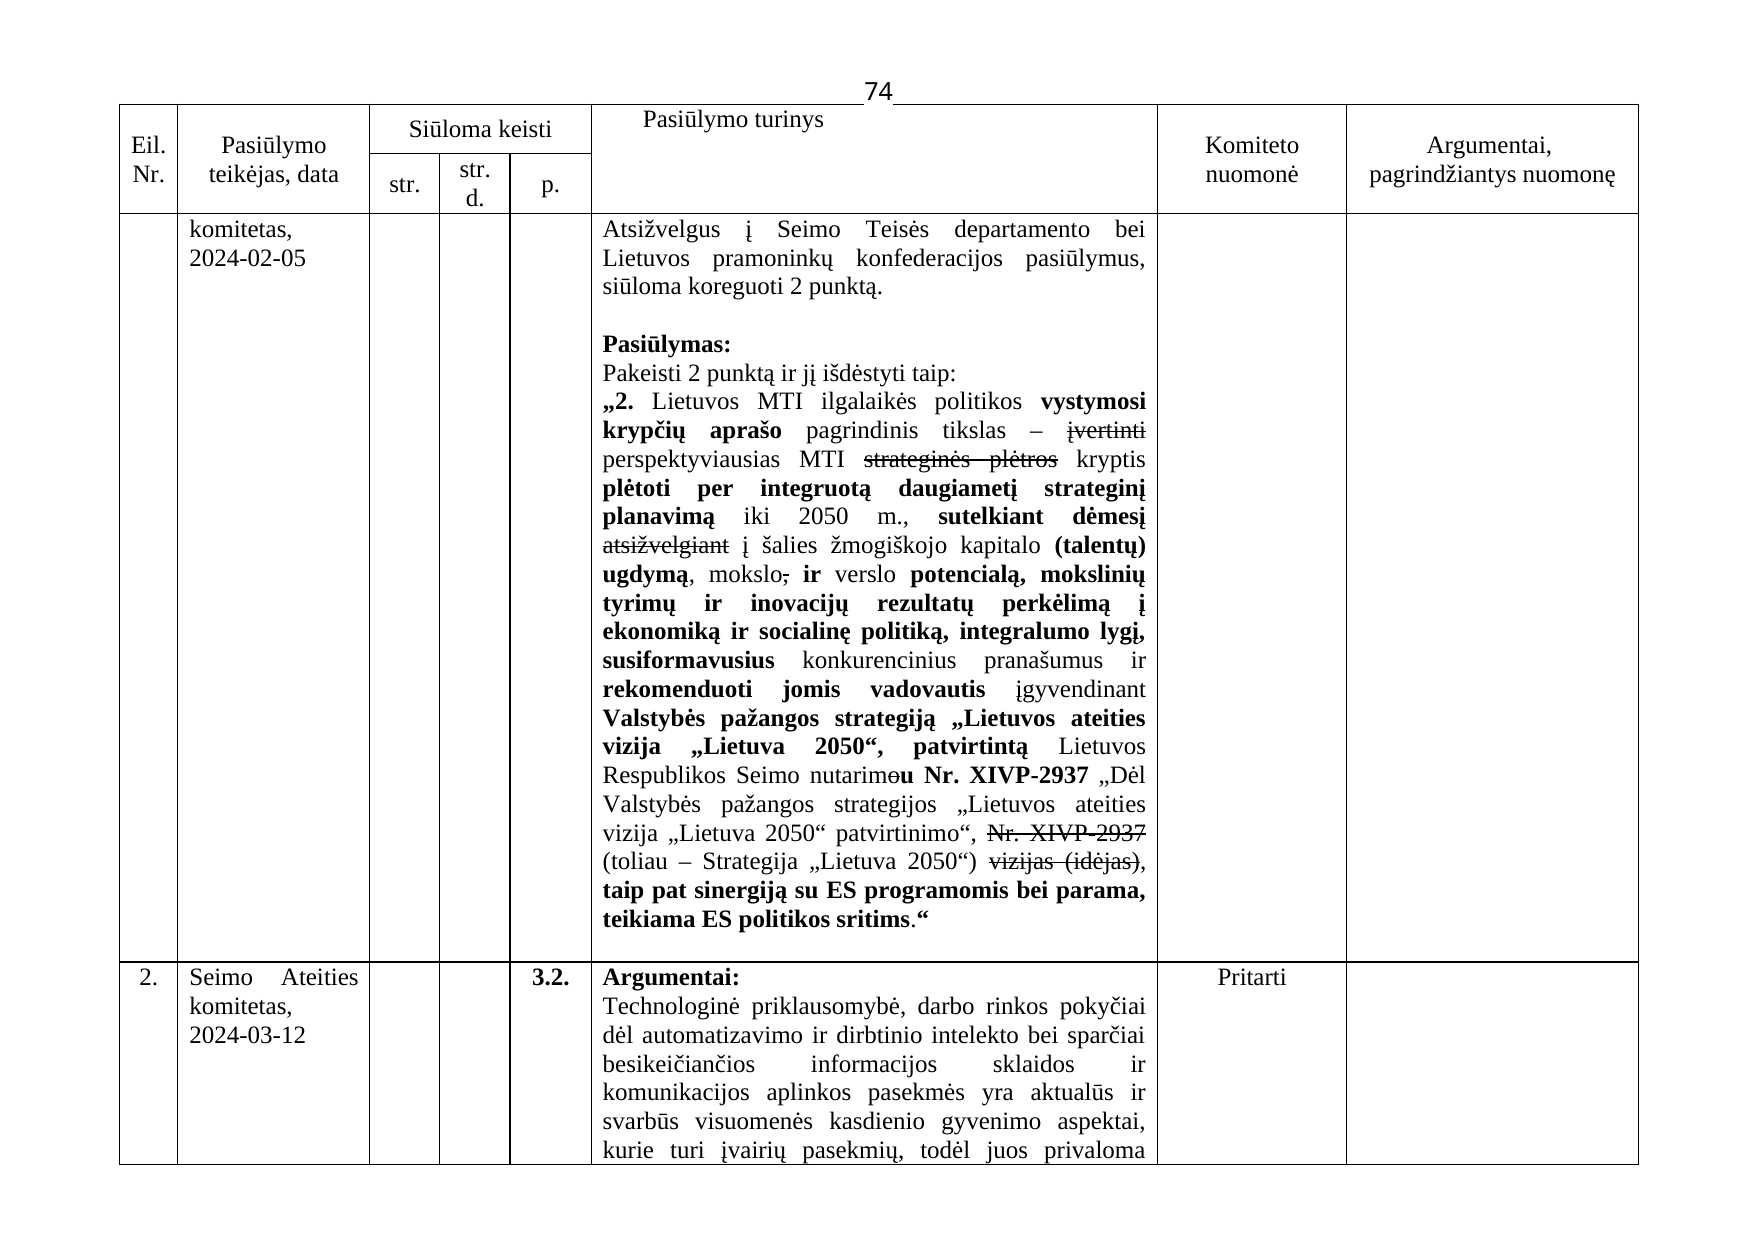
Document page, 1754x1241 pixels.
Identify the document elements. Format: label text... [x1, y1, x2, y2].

table_cell [1347, 963, 1638, 1164]
table_cell p. [511, 154, 591, 213]
table_cell [120, 214, 177, 961]
table_header Eil. Nr. [120, 105, 177, 213]
table_cell str. d. [440, 154, 509, 213]
table_cell Pritarti [1158, 963, 1346, 1164]
table_cell [1158, 214, 1346, 961]
table_cell [370, 214, 439, 961]
table_header Pasiūlymo turinys [592, 105, 1157, 213]
table_cell [370, 963, 439, 1164]
table_cell [511, 214, 591, 961]
table_cell Seimo Ateities komitetas, 2024-03-12 [178, 963, 369, 1164]
table_header Argumentai, pagrindžiantys nuomonę [1347, 105, 1638, 213]
table_cell komitetas, 2024-02-05 [178, 214, 369, 961]
table_header Komiteto nuomonė [1158, 105, 1346, 213]
table_cell 2. [120, 963, 177, 1164]
table_cell [1347, 214, 1638, 961]
table_cell [440, 214, 509, 961]
table_header Pasiūlymo teikėjas, data [178, 105, 369, 213]
table_cell Atsižvelgus į Seimo Teisės departamento bei Lietuvos pramoninkų konfederacijos pasiūlymus, siūloma koreguoti 2 punktą. Pasiūlymas: Pakeisti 2 punktą ir jį išdėstyti taip: „2. Lietuvos MTI ilgalaikės politikos vystymosi krypčių aprašo pagrindinis tikslas – įvertinti perspektyviausias MTI strateginės plėtros kryptis plėtoti per integruotą daugiametį strateginį planavimą iki 2050 m., sutelkiant dėmesį atsižvelgiant į šalies žmogiškojo kapitalo (talentų) ugdymą, mokslo, ir verslo potencialą, mokslinių tyrimų ir inovacijų rezultatų perkėlimą į ekonomiką ir socialinę politiką, integralumo lygį, susiformavusius konkurencinius pranašumus ir rekomenduoti jomis vadovautis įgyvendinant Valstybės pažangos strategiją „Lietuvos ateities vizija „Lietuva 2050“, patvirtintą Lietuvos Respublikos Seimo nutarimou Nr. XIVP-2937 „Dėl Valstybės pažangos strategijos „Lietuvos ateities vizija „Lietuva 2050“ patvirtinimo“, Nr. XIVP-2937 (toliau – Strategija „Lietuva 2050“) vizijas (idėjas), taip pat sinergiją su ES programomis bei parama, teikiama ES politikos sritims.“ [592, 214, 1157, 961]
table_cell 3.2. [511, 963, 591, 1164]
table_header Siūloma keisti [370, 105, 591, 153]
table_cell [440, 963, 509, 1164]
table_cell Argumentai: Technologinė priklausomybė, darbo rinkos pokyčiai dėl automatizavimo ir dirbtinio intelekto bei sparčiai besikeičiančios informacijos sklaidos ir komunikacijos aplinkos pasekmės yra aktualūs ir svarbūs visuomenės kasdienio gyvenimo aspektai, kurie turi įvairių pasekmių, todėl juos privaloma [592, 963, 1157, 1164]
table_cell str. [370, 154, 439, 213]
